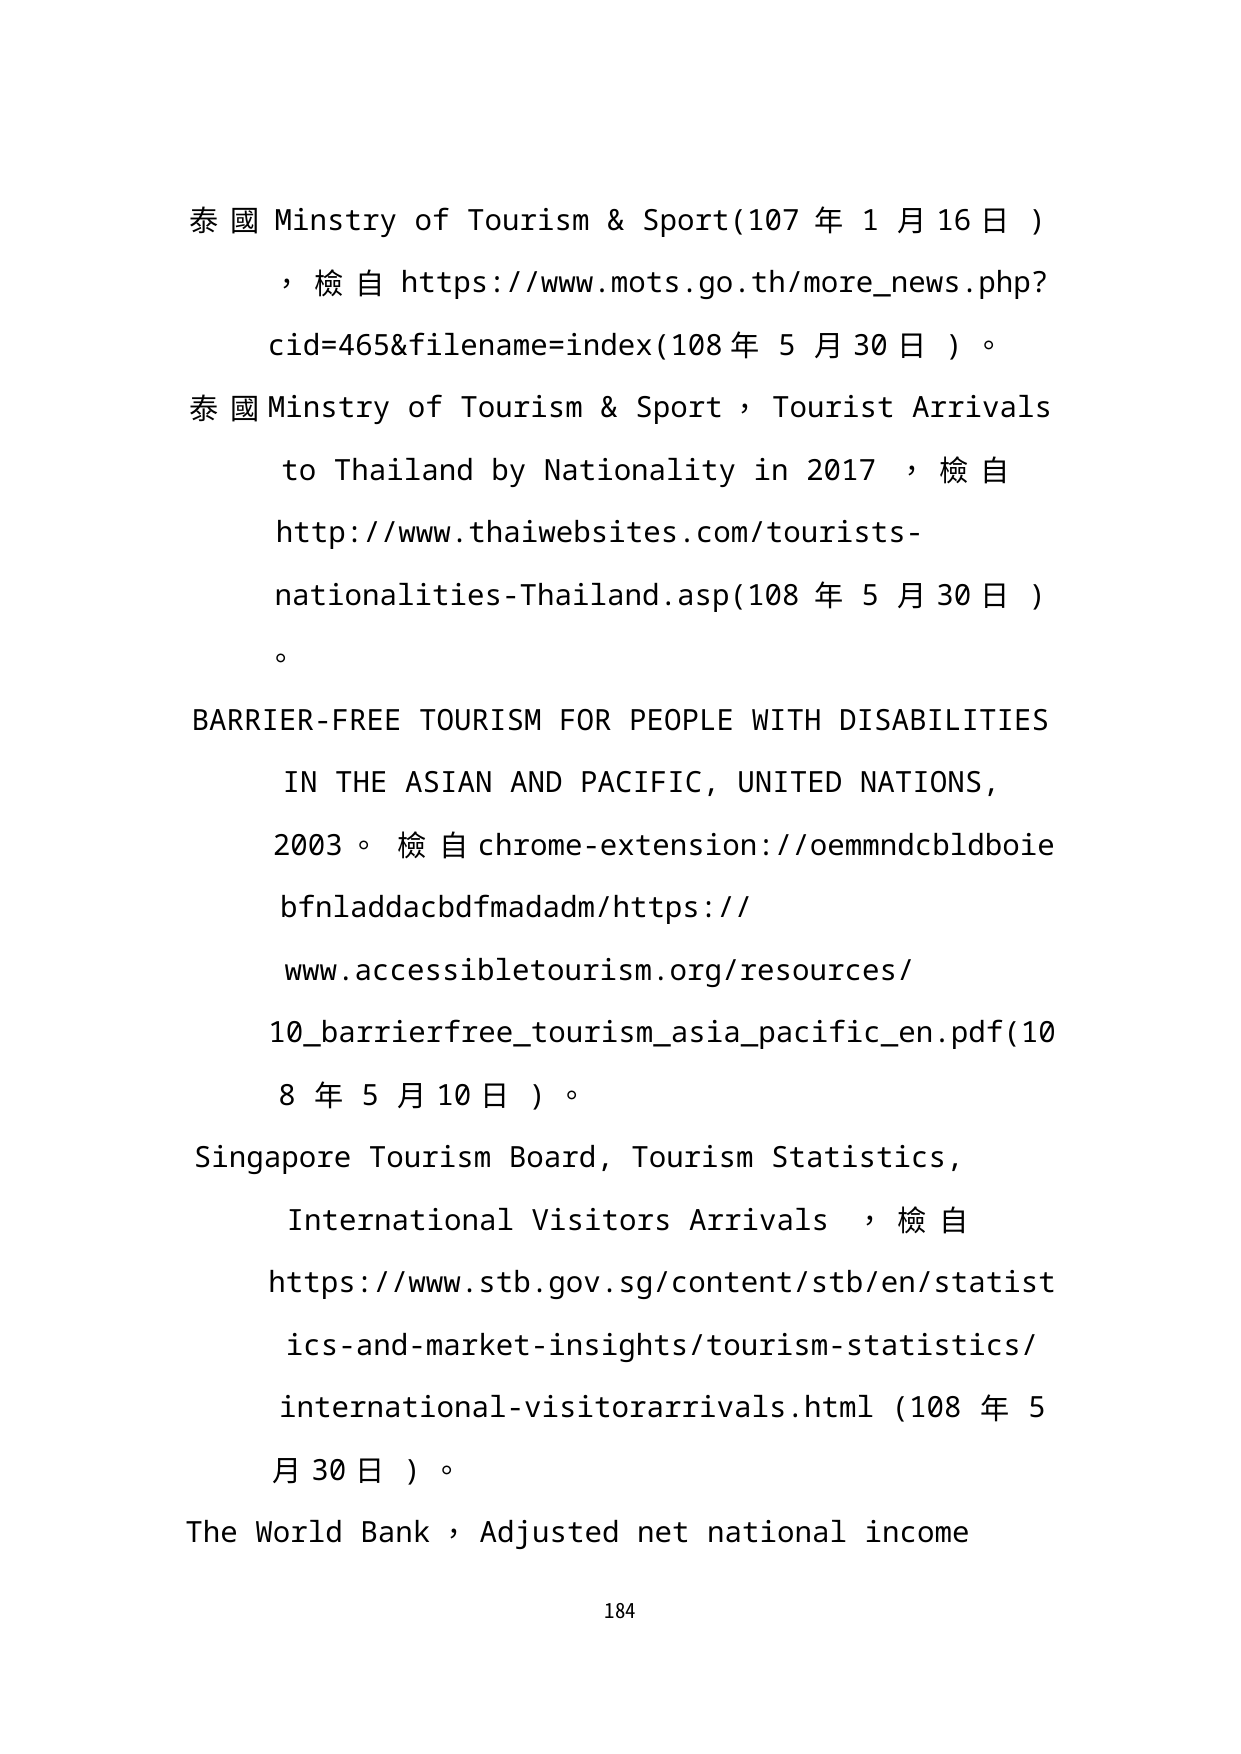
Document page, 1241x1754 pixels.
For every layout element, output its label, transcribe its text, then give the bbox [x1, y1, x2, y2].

text 泰國Minstry of Tourism & Sport(107年1月16日)，檢自https://www.mots.go.th/more_news.php?cid=465&filename=index(108年5月30日)。 [183, 177, 1058, 365]
text The World Bank，Adjusted net national income [183, 1490, 1058, 1552]
text Singapore Tourism Board, Tourism Statistics, International Visitors Arrivals，檢自https://www.stb.gov.sg/content/stb/en/statistics-and-market-insights/tourism-statistics/international-visitorarrivals.html (108年5月30日)。 [183, 1115, 1058, 1490]
text 泰國Minstry of Tourism & Sport，Tourist Arrivals to Thailand by Nationality in 2017，檢自http://www.thaiwebsites.com/tourists-nationalities-Thailand.asp(108年5月30日)。 [183, 365, 1058, 677]
text BARRIER-FREE TOURISM FOR PEOPLE WITH DISABILITIES IN THE ASIAN AND PACIFIC, UNITED NATIONS, 2003。檢自chrome-extension://oemmndcbldboiebfnladdacbdfmadadm/https://www.accessibletourism.org/resources/10_barrierfree_tourism_asia_pacific_en.pdf(108年5月10日)。 [183, 677, 1058, 1115]
